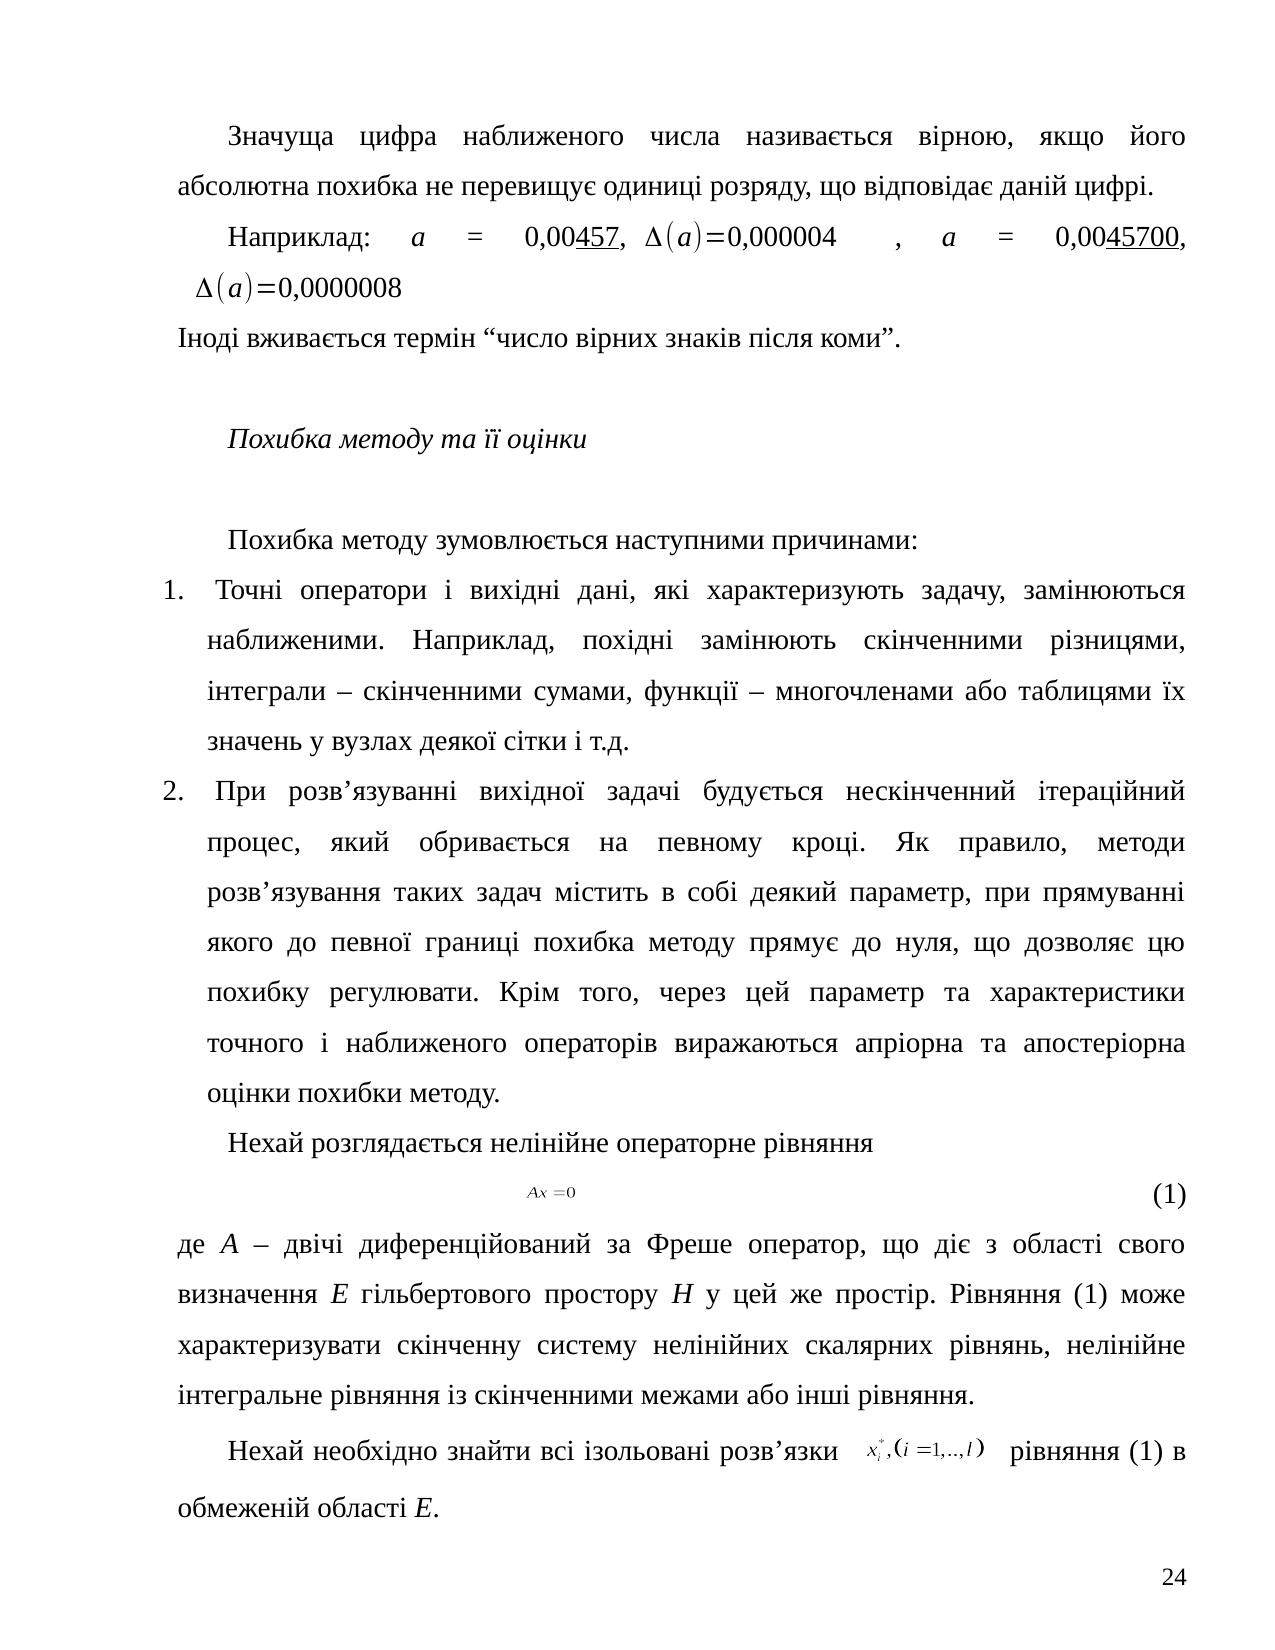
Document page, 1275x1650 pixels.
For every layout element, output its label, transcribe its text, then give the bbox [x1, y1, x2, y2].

text Нехай розглядається нелінійне операторне рівняння [177, 1126, 1186, 1159]
list При розв’язуванні вихідної задачі будується нескінченний ітераційний процес, який обривається на певному кроці. Як правило, методи розв’язування таких задач містить в собі деякий параметр, при прямуванні якого до певної границі похибка методу прямує до нуля, що дозволяє цю похибку регулювати. Крім того, через цей параметр та характеристики точного і наближеного операторів виражаються апріорна та апостеріорна оцінки похибки методу. [162, 773, 1186, 1109]
text (1) [177, 1176, 1186, 1209]
text Значуща цифра наближеного числа називається вірною, якщо його абсолютна похибка не перевищує одиниці розряду, що відповідає даній цифрі. [177, 118, 1186, 202]
list Точні оператори і вихідні дані, які характеризують задачу, замінюються наближеними. Наприклад, похідні замінюють скінченними різницями, інтеграли – скінченними сумами, функції – многочленами або таблицями їх значень у вузлах деякої сітки і т.д. [162, 572, 1186, 757]
text Іноді вживається термін “число вірних знаків після коми”. [177, 321, 1186, 354]
text Нехай необхідно знайти всі ізольовані розв’язки рівняння (1) в обмеженій області E. [177, 1427, 1186, 1523]
text Похибка методу зумовлюється наступними причинами: [177, 522, 1186, 555]
text Похибка методу та її оцінки [177, 421, 1186, 455]
text де A – двічі диференційований за Фреше оператор, що діє з області свого визначення E гільбертового простору H у цей же простір. Рівняння (1) може характеризувати скінченну систему нелінійних скалярних рівнянь, нелінійне інтегральне рівняння із скінченними межами або інші рівняння. [177, 1226, 1186, 1411]
text Наприклад: а = 0,00457, , а = 0,0045700, [177, 219, 1186, 306]
